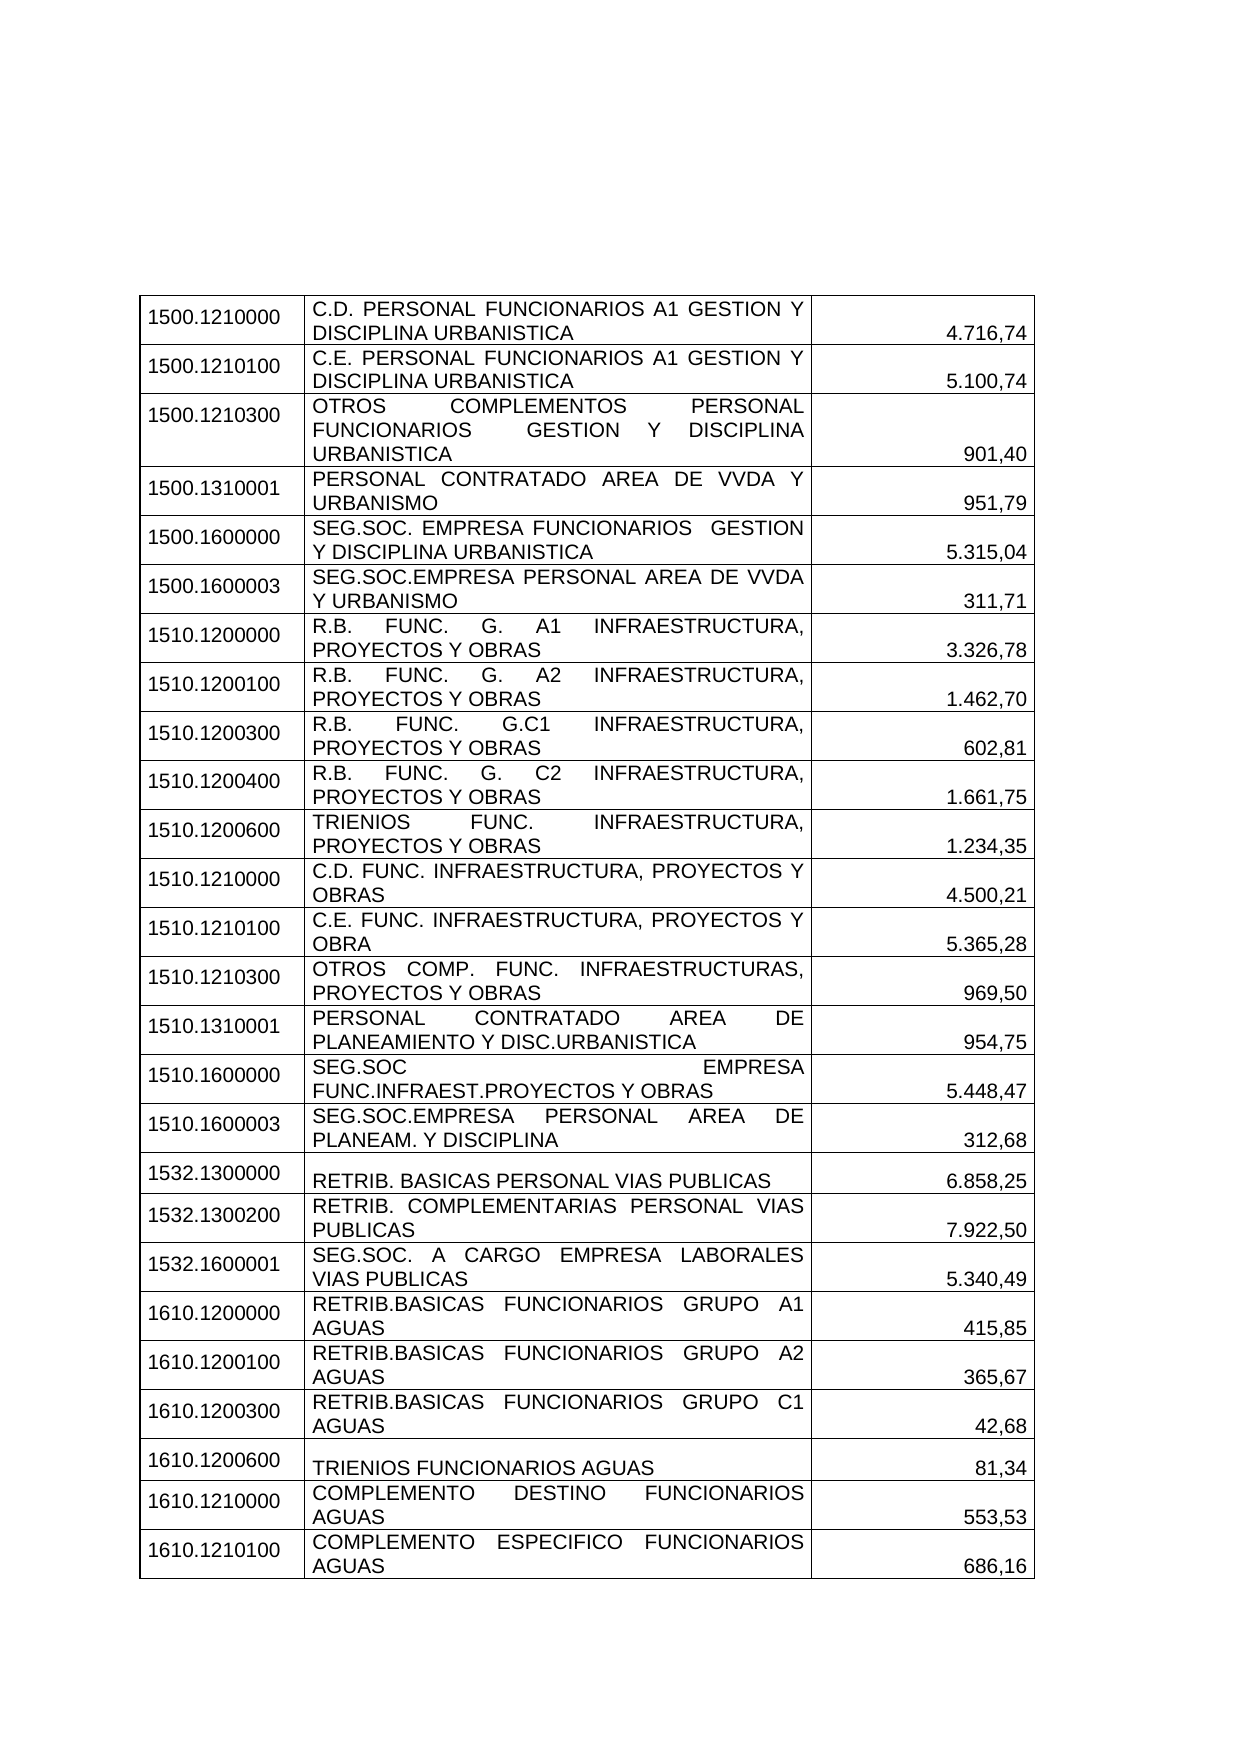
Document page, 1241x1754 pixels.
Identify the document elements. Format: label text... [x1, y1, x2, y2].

table_cell 1510.1200600 [141, 810, 304, 858]
table_cell SEG.SOC. A CARGO EMPRESA LABORALES VIAS PUBLICAS [305, 1243, 811, 1291]
table_cell R.B. FUNC. G. A2 INFRAESTRUCTURA, PROYECTOS Y OBRAS [305, 663, 811, 711]
table_cell 1510.1200100 [141, 663, 304, 711]
table_cell 5.448,47 [812, 1055, 1034, 1103]
table_cell 1510.1600000 [141, 1055, 304, 1103]
table_cell 1.462,70 [812, 663, 1034, 711]
table_cell SEG.SOC. EMPRESA FUNCIONARIOS GESTION Y DISCIPLINA URBANISTICA [305, 516, 811, 564]
table_cell 1510.1600003 [141, 1104, 304, 1152]
table_cell 1.661,75 [812, 761, 1034, 809]
table_cell SEG.SOC EMPRESA FUNC.INFRAEST.PROYECTOS Y OBRAS [305, 1055, 811, 1103]
table_cell TRIENIOS FUNCIONARIOS AGUAS [305, 1439, 811, 1480]
table_cell 1510.1310001 [141, 1006, 304, 1054]
table_cell PERSONAL CONTRATADO AREA DE PLANEAMIENTO Y DISC.URBANISTICA [305, 1006, 811, 1054]
table_cell 954,75 [812, 1006, 1034, 1054]
table_cell 602,81 [812, 712, 1034, 760]
table_cell 1532.1300000 [141, 1153, 304, 1193]
table_cell 901,40 [812, 394, 1034, 466]
table_cell 969,50 [812, 957, 1034, 1005]
table_cell SEG.SOC.EMPRESA PERSONAL AREA DE PLANEAM. Y DISCIPLINA [305, 1104, 811, 1152]
table_cell 1510.1210100 [141, 908, 304, 956]
table_cell 1610.1200300 [141, 1390, 304, 1438]
table_cell 686,16 [812, 1530, 1034, 1578]
table_cell 951,79 [812, 467, 1034, 515]
table_cell OTROS COMP. FUNC. INFRAESTRUCTURAS, PROYECTOS Y OBRAS [305, 957, 811, 1005]
table_cell R.B. FUNC. G. C2 INFRAESTRUCTURA, PROYECTOS Y OBRAS [305, 761, 811, 809]
table_cell 5.315,04 [812, 516, 1034, 564]
table_cell 1610.1200600 [141, 1439, 304, 1480]
table_cell PERSONAL CONTRATADO AREA DE VVDA Y URBANISMO [305, 467, 811, 515]
table_cell 42,68 [812, 1390, 1034, 1438]
table_cell 1532.1600001 [141, 1243, 304, 1291]
table_cell RETRIB.BASICAS FUNCIONARIOS GRUPO A2 AGUAS [305, 1341, 811, 1389]
table_cell 1610.1200100 [141, 1341, 304, 1389]
table_cell C.D. PERSONAL FUNCIONARIOS A1 GESTION Y DISCIPLINA URBANISTICA [305, 296, 811, 344]
table_cell COMPLEMENTO DESTINO FUNCIONARIOS AGUAS [305, 1481, 811, 1529]
table_cell R.B. FUNC. G.C1 INFRAESTRUCTURA, PROYECTOS Y OBRAS [305, 712, 811, 760]
table_cell RETRIB. COMPLEMENTARIAS PERSONAL VIAS PUBLICAS [305, 1194, 811, 1242]
table_cell 6.858,25 [812, 1153, 1034, 1193]
table_cell RETRIB. BASICAS PERSONAL VIAS PUBLICAS [305, 1153, 811, 1193]
table_cell 415,85 [812, 1292, 1034, 1340]
table_cell 553,53 [812, 1481, 1034, 1529]
table_cell 1610.1210100 [141, 1530, 304, 1578]
table_cell 311,71 [812, 565, 1034, 613]
table_cell 5.100,74 [812, 345, 1034, 393]
table_cell 365,67 [812, 1341, 1034, 1389]
table_cell 312,68 [812, 1104, 1034, 1152]
table_cell C.E. FUNC. INFRAESTRUCTURA, PROYECTOS Y OBRA [305, 908, 811, 956]
table_cell 1610.1210000 [141, 1481, 304, 1529]
table_cell 1.234,35 [812, 810, 1034, 858]
table_cell 5.365,28 [812, 908, 1034, 956]
table_cell C.D. FUNC. INFRAESTRUCTURA, PROYECTOS Y OBRAS [305, 859, 811, 907]
table_cell RETRIB.BASICAS FUNCIONARIOS GRUPO C1 AGUAS [305, 1390, 811, 1438]
table_cell R.B. FUNC. G. A1 INFRAESTRUCTURA, PROYECTOS Y OBRAS [305, 614, 811, 662]
table_cell 1510.1200300 [141, 712, 304, 760]
table_cell 1500.1600003 [141, 565, 304, 613]
table_cell 81,34 [812, 1439, 1034, 1480]
table_cell 4.716,74 [812, 296, 1034, 344]
table_cell 1510.1200400 [141, 761, 304, 809]
table_cell 7.922,50 [812, 1194, 1034, 1242]
table_cell 1510.1210300 [141, 957, 304, 1005]
table_cell 1500.1210300 [141, 394, 304, 466]
table_cell 4.500,21 [812, 859, 1034, 907]
table_cell 3.326,78 [812, 614, 1034, 662]
table_cell COMPLEMENTO ESPECIFICO FUNCIONARIOS AGUAS [305, 1530, 811, 1578]
table_cell 1532.1300200 [141, 1194, 304, 1242]
table_cell C.E. PERSONAL FUNCIONARIOS A1 GESTION Y DISCIPLINA URBANISTICA [305, 345, 811, 393]
table_cell OTROS COMPLEMENTOS PERSONAL FUNCIONARIOS GESTION Y DISCIPLINA URBANISTICA [305, 394, 811, 466]
table_cell 1500.1310001 [141, 467, 304, 515]
table_cell 1500.1210100 [141, 345, 304, 393]
table_cell TRIENIOS FUNC. INFRAESTRUCTURA, PROYECTOS Y OBRAS [305, 810, 811, 858]
table_cell 1500.1600000 [141, 516, 304, 564]
table_cell 1510.1200000 [141, 614, 304, 662]
table_cell 1510.1210000 [141, 859, 304, 907]
table_cell 5.340,49 [812, 1243, 1034, 1291]
table_cell 1610.1200000 [141, 1292, 304, 1340]
table_cell RETRIB.BASICAS FUNCIONARIOS GRUPO A1 AGUAS [305, 1292, 811, 1340]
table_cell SEG.SOC.EMPRESA PERSONAL AREA DE VVDA Y URBANISMO [305, 565, 811, 613]
table_cell 1500.1210000 [141, 296, 304, 344]
